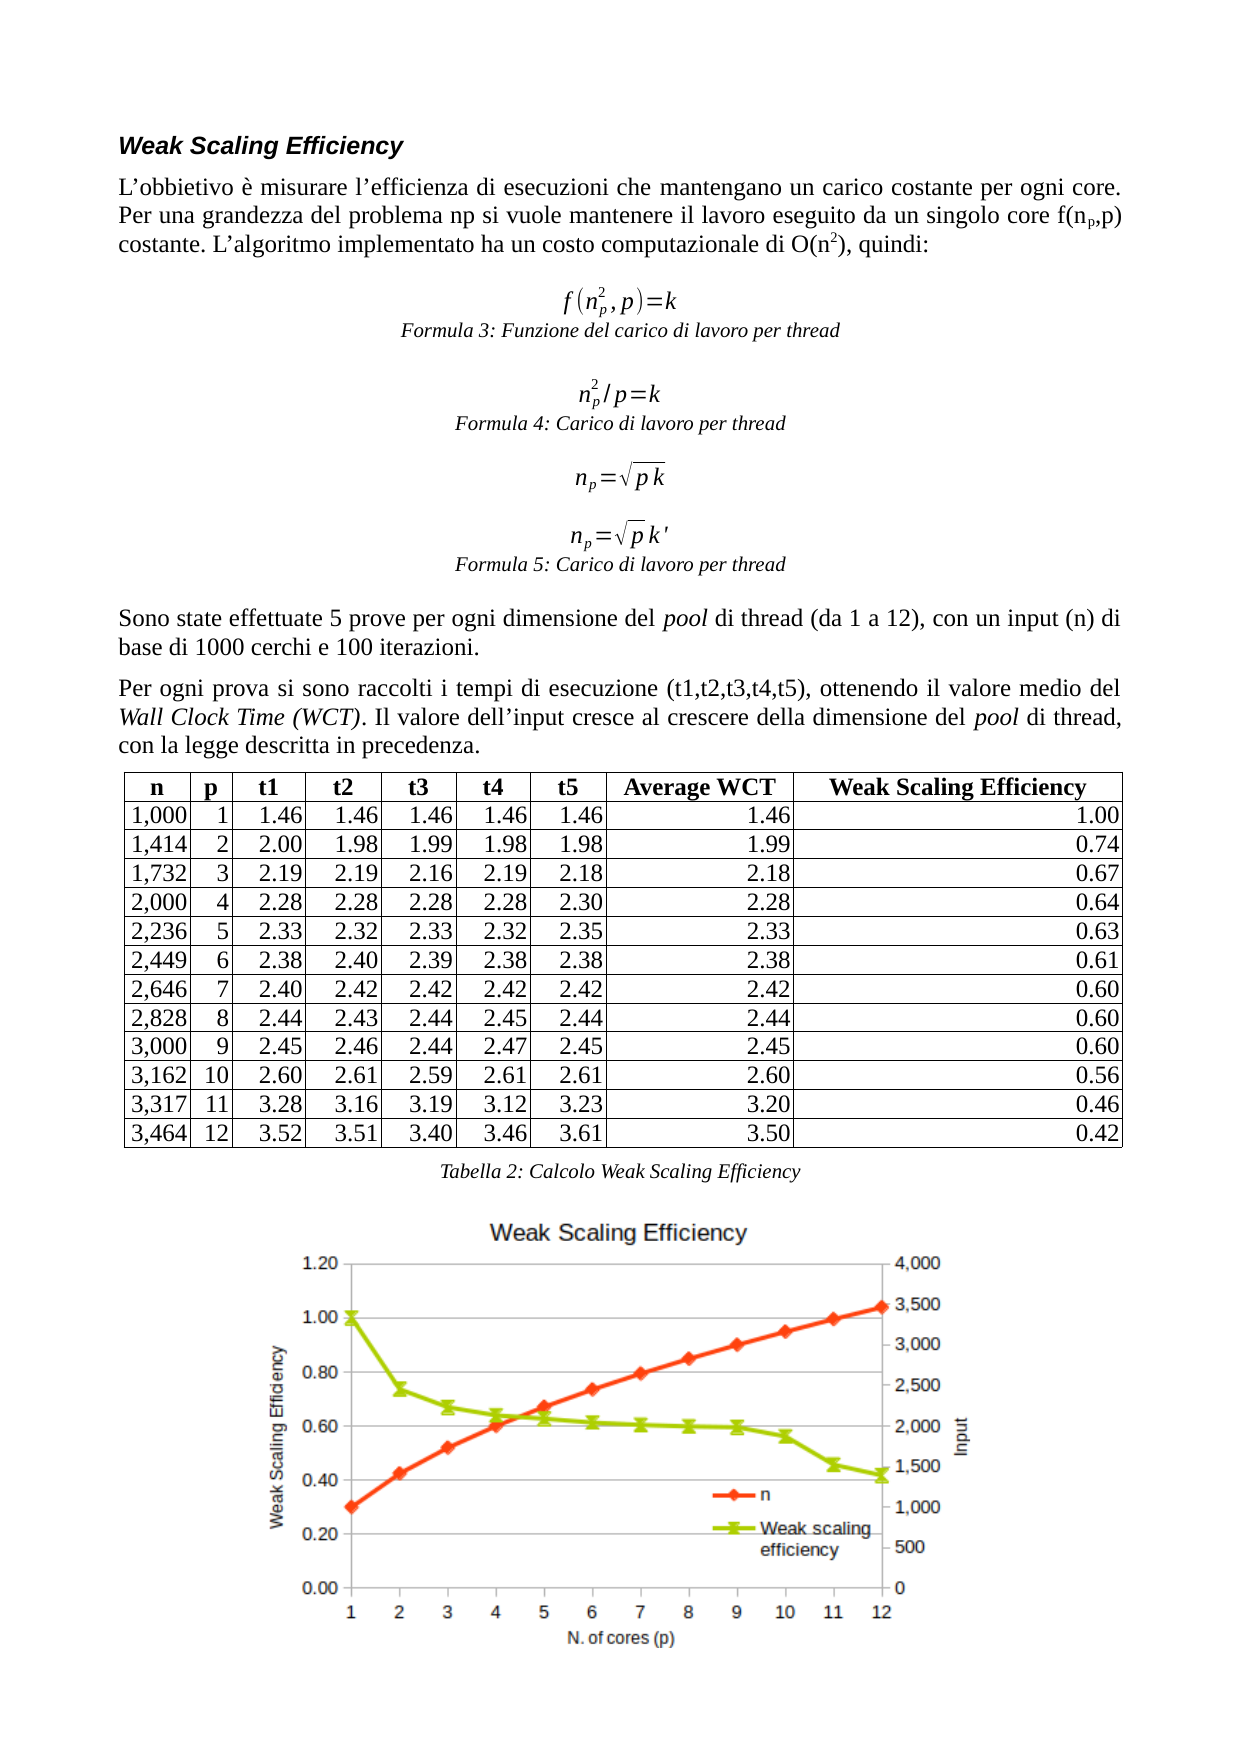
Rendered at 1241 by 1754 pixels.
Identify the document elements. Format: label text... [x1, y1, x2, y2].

table_cell 2.19 [457, 859, 530, 887]
table_cell 0.74 [794, 830, 1122, 858]
table_header t5 [531, 773, 606, 801]
table_cell 2.28 [607, 888, 793, 916]
table_cell 2.28 [306, 888, 381, 916]
table_cell 3,317 [125, 1090, 190, 1118]
table_cell 3.12 [457, 1090, 530, 1118]
table_cell 2.45 [531, 1032, 606, 1060]
table_cell 2.60 [233, 1061, 305, 1089]
table_cell 1,414 [125, 830, 190, 858]
table_cell 3.16 [306, 1090, 381, 1118]
table_cell 2.42 [306, 975, 381, 1002]
table_cell 2.40 [306, 946, 381, 974]
table_cell 1.46 [306, 802, 381, 829]
table_cell 2.30 [531, 888, 606, 916]
table_cell 2.45 [233, 1032, 305, 1060]
table_cell 2.61 [306, 1061, 381, 1089]
table_cell 1 [191, 802, 232, 829]
table_cell 2.42 [607, 975, 793, 1002]
table_cell 2.28 [233, 888, 305, 916]
table_cell 3.50 [607, 1119, 793, 1147]
table_cell 1.98 [531, 830, 606, 858]
table_cell 1.00 [794, 802, 1122, 829]
table_cell 2.19 [233, 859, 305, 887]
text Sono state effettuate 5 prove per ogni dimensione del pool di thread (da 1 a 12), con un input (n) di base di 1000 cerchi e 100 iterazioni. [118, 603, 1122, 660]
table_cell 0.60 [794, 1032, 1122, 1060]
table_cell 4 [191, 888, 232, 916]
table_cell 2,000 [125, 888, 190, 916]
table_cell 3.61 [531, 1119, 606, 1147]
table_cell 0.67 [794, 859, 1122, 887]
table_cell 1,000 [125, 802, 190, 829]
table_cell 1.98 [306, 830, 381, 858]
table_header n [125, 773, 190, 801]
text Formula 5: Carico di lavoro per thread [446, 518, 794, 576]
table_cell 0.60 [794, 975, 1122, 1002]
table_cell 3.28 [233, 1090, 305, 1118]
table_cell 1.46 [457, 802, 530, 829]
table_cell 2 [191, 830, 232, 858]
table_cell 2.61 [531, 1061, 606, 1089]
table_header t2 [306, 773, 381, 801]
table_cell 8 [191, 1004, 232, 1031]
table_cell 3.46 [457, 1119, 530, 1147]
table_cell 2.45 [607, 1032, 793, 1060]
table_cell 2.32 [306, 917, 381, 945]
table_cell 3,162 [125, 1061, 190, 1089]
table_cell 7 [191, 975, 232, 1002]
table_cell 0.64 [794, 888, 1122, 916]
table_cell 2.33 [607, 917, 793, 945]
table_cell 2.43 [306, 1004, 381, 1031]
picture [263, 1197, 971, 1648]
table_cell 2.42 [531, 975, 606, 1002]
text L’obbietivo è misurare l’efficienza di esecuzioni che mantengano un carico costante per ogni core. Per una grandezza del problema np si vuole mantenere il lavoro eseguito da un singolo core f(np,p) costante. L’algoritmo implementato ha un costo computazionale di O(n2), quindi: [118, 172, 1122, 258]
table_header Average WCT [607, 773, 793, 801]
table_cell 1,732 [125, 859, 190, 887]
table_cell 0.42 [794, 1119, 1122, 1147]
table_cell 2.47 [457, 1032, 530, 1060]
table_cell 1.98 [457, 830, 530, 858]
table_cell 0.56 [794, 1061, 1122, 1089]
table_cell 3.51 [306, 1119, 381, 1147]
table_cell 2.61 [457, 1061, 530, 1089]
table_cell 2.44 [531, 1004, 606, 1031]
table_cell 2.60 [607, 1061, 793, 1089]
table_cell 0.63 [794, 917, 1122, 945]
table_header t4 [457, 773, 530, 801]
table_header t3 [382, 773, 456, 801]
table_cell 2.38 [531, 946, 606, 974]
table_cell 2.28 [382, 888, 456, 916]
table_cell 2.44 [233, 1004, 305, 1031]
table_cell 5 [191, 917, 232, 945]
table_cell 3.20 [607, 1090, 793, 1118]
table_cell 3,000 [125, 1032, 190, 1060]
table_cell 2,828 [125, 1004, 190, 1031]
table_cell 11 [191, 1090, 232, 1118]
table_cell 2.18 [531, 859, 606, 887]
table_cell 2.00 [233, 830, 305, 858]
table_cell 2.32 [457, 917, 530, 945]
table_cell 9 [191, 1032, 232, 1060]
table_cell 2.40 [233, 975, 305, 1002]
table_cell 0.61 [794, 946, 1122, 974]
table_header t1 [233, 773, 305, 801]
table_cell 1.46 [607, 802, 793, 829]
text Formula 3: Funzione del carico di lavoro per thread [355, 283, 885, 342]
table_cell 2,449 [125, 946, 190, 974]
table_header p [191, 773, 232, 801]
table_cell 2.19 [306, 859, 381, 887]
table_cell 2.18 [607, 859, 793, 887]
table_cell 2.44 [382, 1032, 456, 1060]
table_cell 2.39 [382, 946, 456, 974]
table_cell 3.19 [382, 1090, 456, 1118]
table_cell 1.46 [233, 802, 305, 829]
text Formula 4: Carico di lavoro per thread [446, 376, 794, 435]
table_cell 6 [191, 946, 232, 974]
table_cell 2.38 [607, 946, 793, 974]
table_cell 2.16 [382, 859, 456, 887]
table_cell 2.44 [382, 1004, 456, 1031]
table_cell 1.46 [382, 802, 456, 829]
text Per ogni prova si sono raccolti i tempi di esecuzione (t1,t2,t3,t4,t5), ottenendo il valore medio del Wall Clock Time (WCT). Il valore dell’input cresce al crescere della dimensione del pool di thread, con la legge descritta in precedenza. [118, 673, 1122, 759]
table_cell 2.44 [607, 1004, 793, 1031]
table_cell 3.23 [531, 1090, 606, 1118]
table_cell 3.52 [233, 1119, 305, 1147]
table_cell 2.33 [382, 917, 456, 945]
table_cell 2.42 [457, 975, 530, 1002]
text Tabella 2: Calcolo Weak Scaling Efficiency [118, 1159, 1122, 1183]
table_cell 0.60 [794, 1004, 1122, 1031]
table_cell 1.46 [531, 802, 606, 829]
table_cell 1.99 [607, 830, 793, 858]
table_cell 2.42 [382, 975, 456, 1002]
table_cell 2.28 [457, 888, 530, 916]
table_cell 0.46 [794, 1090, 1122, 1118]
table_cell 12 [191, 1119, 232, 1147]
table_cell 2.46 [306, 1032, 381, 1060]
table_cell 2,236 [125, 917, 190, 945]
table_cell 1.99 [382, 830, 456, 858]
table_cell 2.38 [457, 946, 530, 974]
table_cell 3 [191, 859, 232, 887]
table_cell 2.33 [233, 917, 305, 945]
table_header Weak Scaling Efficiency [794, 773, 1122, 801]
table_cell 10 [191, 1061, 232, 1089]
table_cell 2,646 [125, 975, 190, 1002]
table_cell 2.35 [531, 917, 606, 945]
table_cell 2.38 [233, 946, 305, 974]
table_cell 2.59 [382, 1061, 456, 1089]
table_cell 2.45 [457, 1004, 530, 1031]
table_cell 3,464 [125, 1119, 190, 1147]
subtitle Weak Scaling Efficiency [118, 131, 1122, 159]
table_cell 3.40 [382, 1119, 456, 1147]
